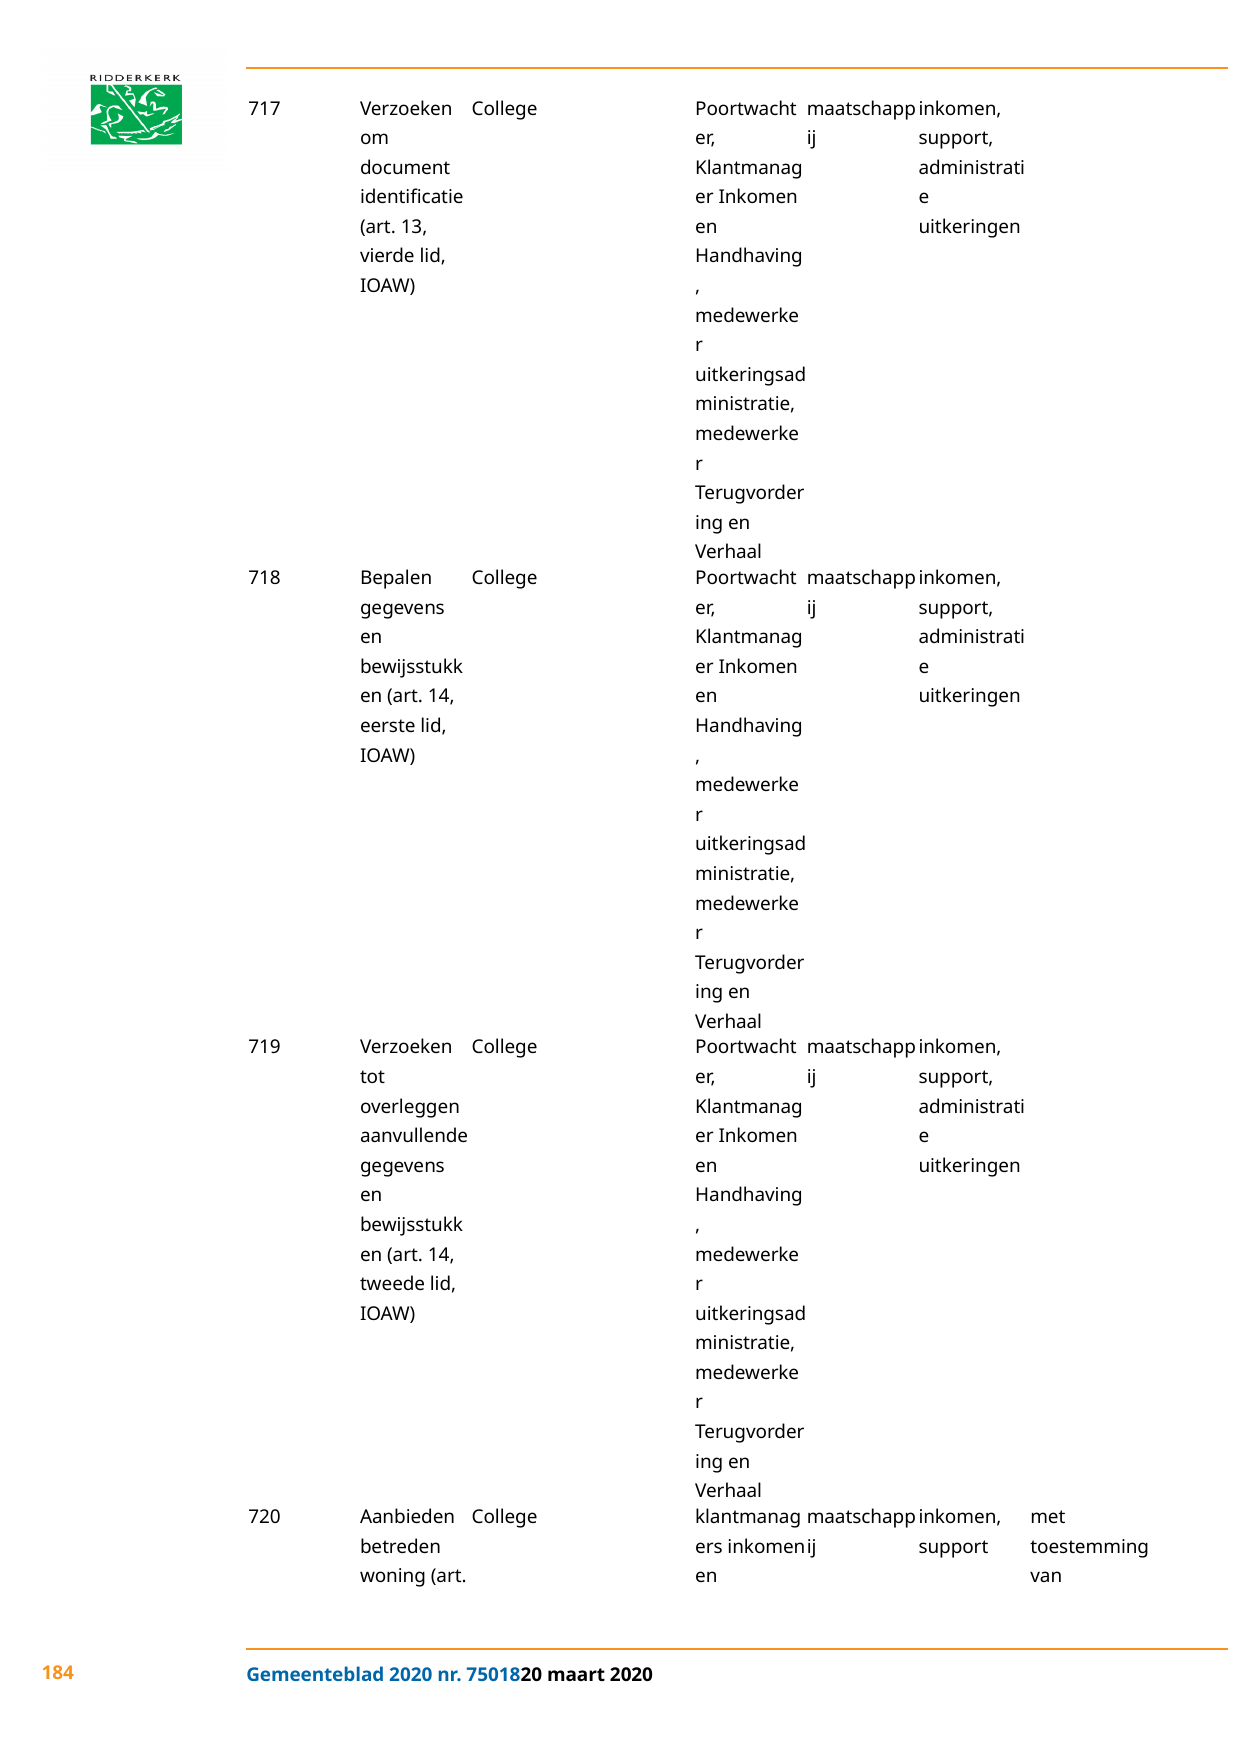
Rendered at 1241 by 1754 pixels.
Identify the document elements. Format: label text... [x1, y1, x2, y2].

table_cell inkomen, support, administratie uitkeringen [918, 1034, 1030, 1503]
table_cell [583, 564, 695, 1034]
table_cell inkomen, support, administratie uitkeringen [918, 95, 1030, 564]
table_cell [583, 1034, 695, 1503]
table_cell Verzoeken om document identificatie (art. 13, vierde lid, IOAW) [360, 95, 471, 564]
table_cell [1030, 95, 1152, 564]
table_cell inkomen, support [918, 1503, 1030, 1588]
table_cell Verzoeken tot overleggen aanvullende gegevens en bewijsstukken (art. 14, tweede lid, IOAW) [360, 1034, 471, 1503]
table_cell College [471, 95, 583, 564]
table_cell 719 [248, 1034, 360, 1503]
table_cell met toestemming van [1030, 1503, 1152, 1588]
table_cell College [471, 564, 583, 1034]
table_cell 718 [248, 564, 360, 1034]
table_cell College [471, 1034, 583, 1503]
table_cell 717 [248, 95, 360, 564]
table_cell [583, 95, 695, 564]
picture [41, 47, 231, 172]
table_cell inkomen, support, administratie uitkeringen [918, 564, 1030, 1034]
table_cell Poortwachter, Klantmanager Inkomen en Handhaving, medewerker uitkeringsadministratie, medewerker Terugvordering en Verhaal [695, 1034, 807, 1503]
table_cell maatschappij [807, 95, 918, 564]
table_cell Poortwachter, Klantmanager Inkomen en Handhaving, medewerker uitkeringsadministratie, medewerker Terugvordering en Verhaal [695, 564, 807, 1034]
table_cell Aanbieden betreden woning (art. [360, 1503, 471, 1588]
table_cell 720 [248, 1503, 360, 1588]
table_cell Poortwachter, Klantmanager Inkomen en Handhaving, medewerker uitkeringsadministratie, medewerker Terugvordering en Verhaal [695, 95, 807, 564]
table_cell maatschappij [807, 1034, 918, 1503]
table_cell [1030, 564, 1152, 1034]
table_cell [583, 1503, 695, 1588]
table_cell College [471, 1503, 583, 1588]
table_cell [1030, 1034, 1152, 1503]
table_cell Bepalen gegevens en bewijsstukken (art. 14, eerste lid, IOAW) [360, 564, 471, 1034]
table_cell klantmanagers inkomen en [695, 1503, 807, 1588]
table_cell maatschappij [807, 564, 918, 1034]
table_cell maatschappij [807, 1503, 918, 1588]
